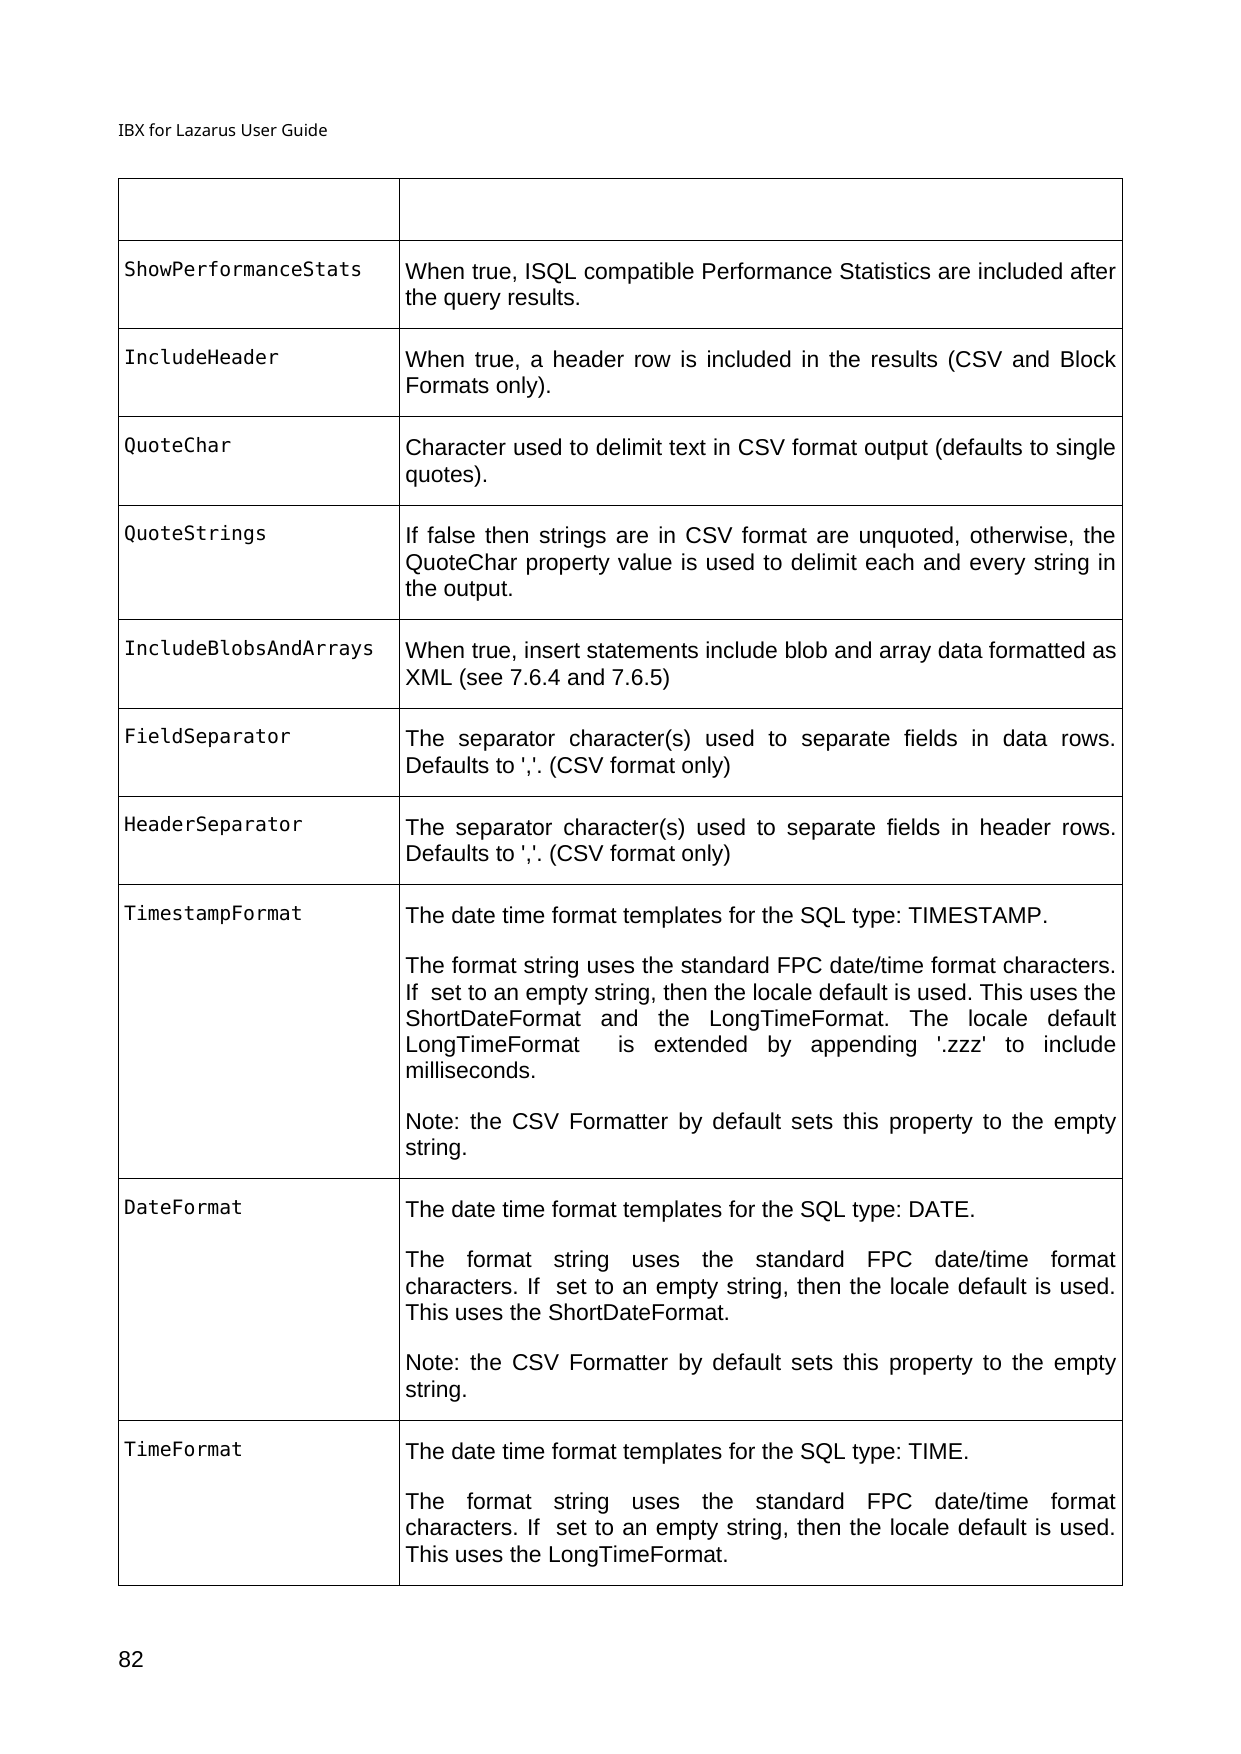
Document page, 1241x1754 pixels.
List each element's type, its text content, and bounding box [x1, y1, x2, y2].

table_cell When true, a header row is included in the results (CSV and Block Formats only). [400, 329, 1122, 416]
table_cell The date time format templates for the SQL type: TIME. The format string uses the standard FPC date/time format characters. If set to an empty string, then the locale default is used. This uses the LongTimeFormat. [400, 1421, 1122, 1585]
table_cell TimeFormat [119, 1421, 399, 1585]
table_cell IncludeHeader [119, 329, 399, 416]
table_cell FieldSeparator [119, 709, 399, 796]
table_cell [119, 179, 399, 240]
table_cell When true, ISQL compatible Performance Statistics are included after the query results. [400, 241, 1122, 328]
table_cell The date time format templates for the SQL type: DATE. The format string uses the standard FPC date/time format characters. If set to an empty string, then the locale default is used. This uses the ShortDateFormat. Note: the CSV Formatter by default sets this property to the empty string. [400, 1179, 1122, 1420]
table_cell IncludeBlobsAndArrays [119, 620, 399, 707]
table_cell DateFormat [119, 1179, 399, 1420]
table_cell Character used to delimit text in CSV format output (defaults to single quotes). [400, 417, 1122, 505]
table_cell If false then strings are in CSV format are unquoted, otherwise, the QuoteChar property value is used to delimit each and every string in the output. [400, 506, 1122, 619]
table_cell The separator character(s) used to separate fields in data rows. Defaults to ','. (CSV format only) [400, 709, 1122, 796]
table_cell ShowPerformanceStats [119, 241, 399, 328]
table_cell The date time format templates for the SQL type: TIMESTAMP. The format string uses the standard FPC date/time format characters. If set to an empty string, then the locale default is used. This uses the ShortDateFormat and the LongTimeFormat. The locale default LongTimeFormat is extended by appending '.zzz' to include milliseconds. Note: the CSV Formatter by default sets this property to the empty string. [400, 885, 1122, 1178]
table_cell [400, 179, 1122, 240]
table_cell The separator character(s) used to separate fields in header rows. Defaults to ','. (CSV format only) [400, 797, 1122, 884]
table_cell QuoteStrings [119, 506, 399, 619]
table_cell When true, insert statements include blob and array data formatted as XML (see 7.6.4 and 7.6.5) [400, 620, 1122, 707]
table_cell TimestampFormat [119, 885, 399, 1178]
table_cell HeaderSeparator [119, 797, 399, 884]
table_cell QuoteChar [119, 417, 399, 505]
